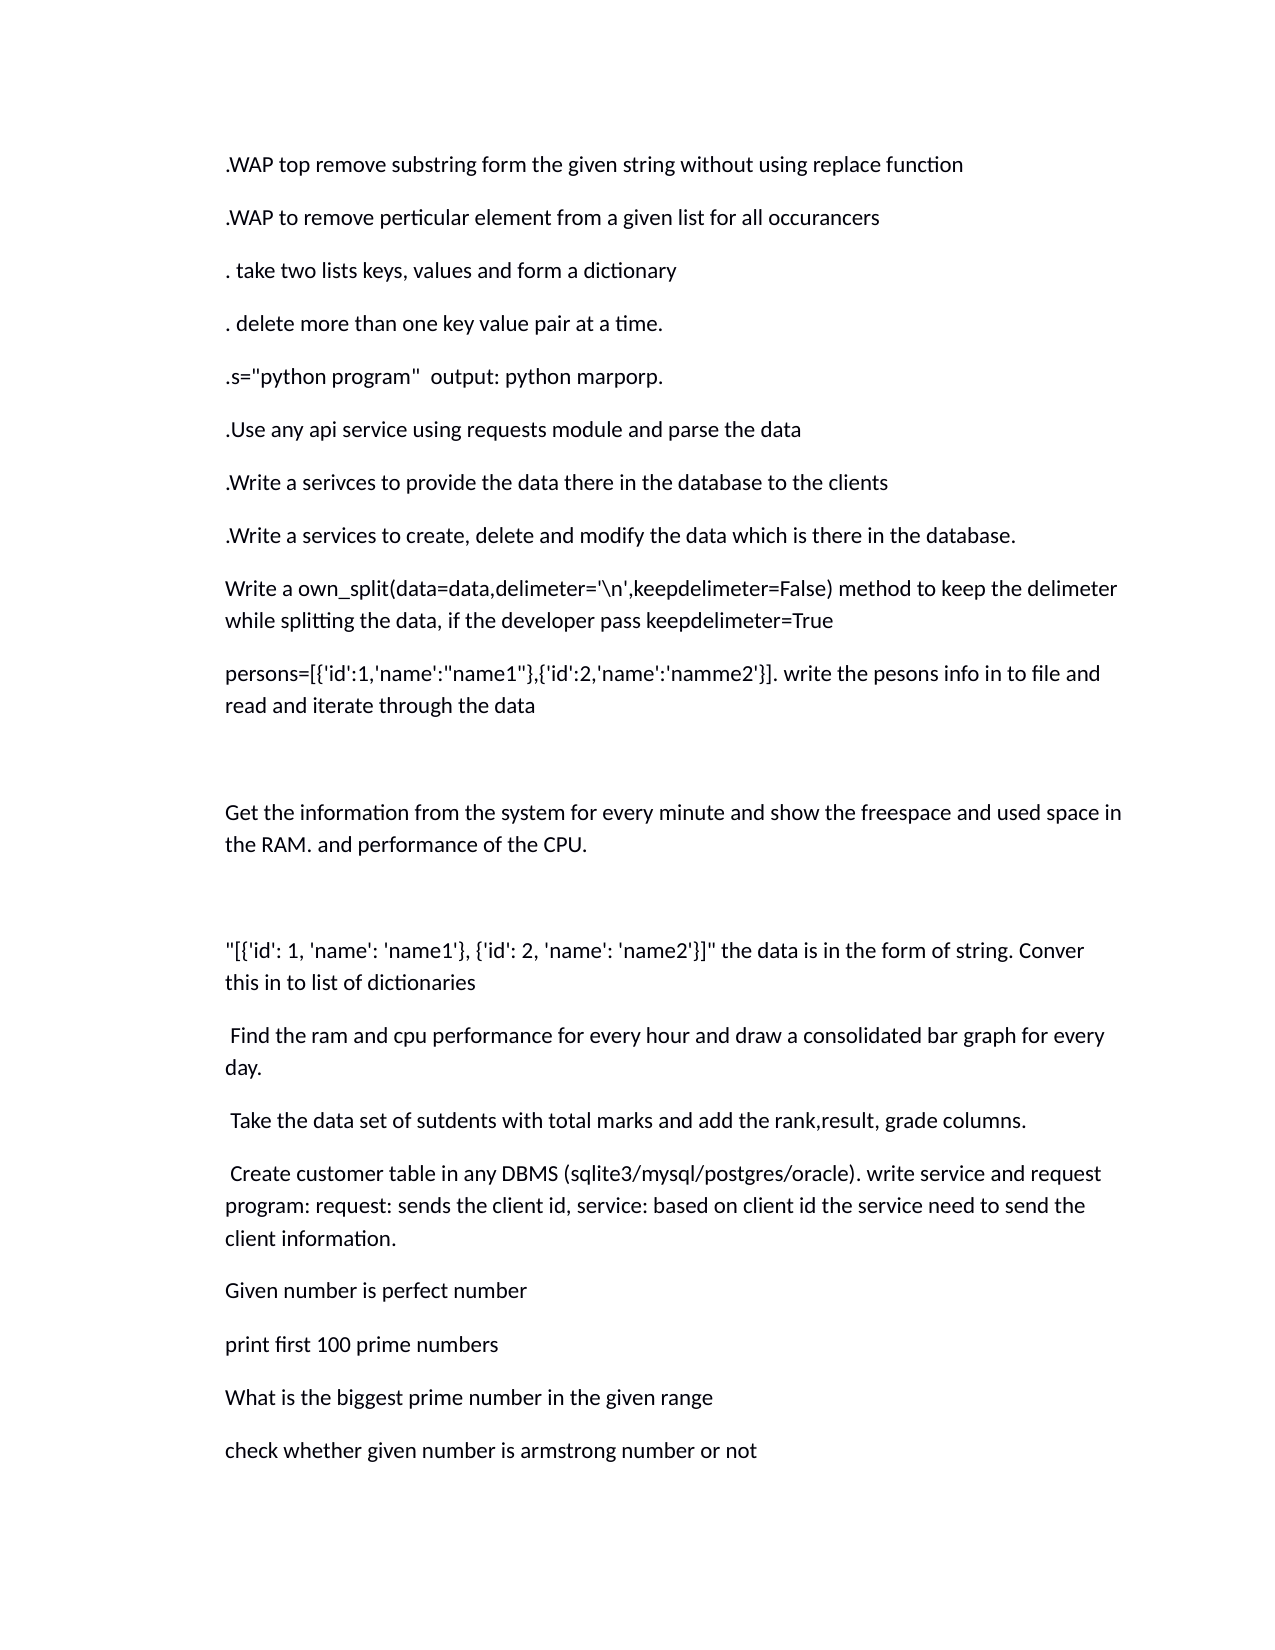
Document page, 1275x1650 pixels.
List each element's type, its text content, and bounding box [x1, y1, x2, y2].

list .Use any api service using requests module and parse the data [225, 415, 1125, 443]
list print first 100 prime numbers [225, 1330, 1125, 1358]
list Create customer table in any DBMS (sqlite3/mysql/postgres/oracle). write service and request program: request: sends the client id, service: based on client id the service need to send the client information. [225, 1159, 1125, 1252]
list Given number is perfect number [225, 1277, 1125, 1305]
list .Write a serivces to provide the data there in the database to the clients [225, 468, 1125, 496]
list Get the information from the system for every minute and show the freespace and used space in the RAM. and performance of the CPU. [225, 798, 1125, 858]
list Take the data set of sutdents with total marks and add the rank,result, grade columns. [225, 1106, 1125, 1134]
list Write a own_split(data=data,delimeter='\n',keepdelimeter=False) method to keep the delimeter while splitting the data, if the developer pass keepdelimeter=True [225, 574, 1125, 634]
list .s="python program" output: python marporp. [225, 362, 1125, 390]
list persons=[{'id':1,'name':"name1"},{'id':2,'name':'namme2'}]. write the pesons info in to file and read and iterate through the data [225, 659, 1125, 719]
list .WAP to remove perticular element from a given list for all occurancers [225, 203, 1125, 231]
list "[{'id': 1, 'name': 'name1'}, {'id': 2, 'name': 'name2'}]" the data is in the form of string. Conver this in to list of dictionaries [225, 936, 1125, 996]
list .WAP top remove substring form the given string without using replace function [225, 150, 1125, 178]
list What is the biggest prime number in the given range [225, 1383, 1125, 1411]
list Find the ram and cpu performance for every hour and draw a consolidated bar graph for every day. [225, 1021, 1125, 1081]
list . take two lists keys, values and form a dictionary [225, 256, 1125, 284]
list . delete more than one key value pair at a time. [225, 309, 1125, 337]
list check whether given number is armstrong number or not [225, 1436, 1125, 1464]
list .Write a services to create, delete and modify the data which is there in the database. [225, 521, 1125, 549]
